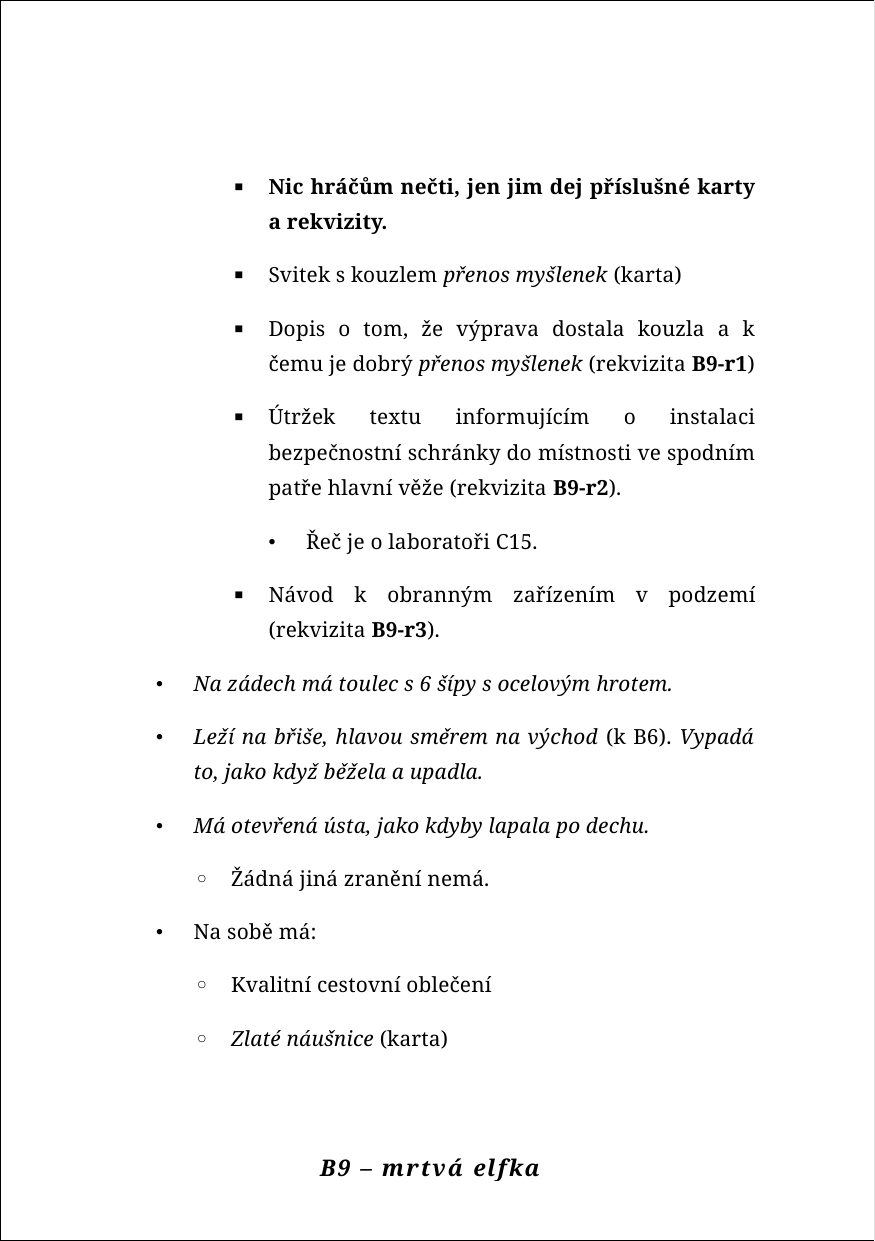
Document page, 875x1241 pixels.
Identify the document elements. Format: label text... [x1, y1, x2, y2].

list Zlaté náušnice (karta) [193, 1024, 756, 1052]
list Má otevřená ústa, jako kdyby lapala po dechu. [156, 811, 756, 839]
list Řeč je o laboratoři C15. [268, 527, 756, 555]
list Dopis o tom, že výprava dostala kouzla a k čemu je dobrý přenos myšlenek (rekvizita B9-r1) [231, 314, 756, 378]
list Svitek s kouzlem přenos myšlenek (karta) [231, 261, 756, 289]
list Nic hráčům nečti, jen jim dej příslušné karty a rekvizity. [231, 172, 756, 236]
list Na zádech má toulec s 6 šípy s ocelovým hrotem. [156, 669, 756, 697]
list Na sobě má: [156, 917, 756, 946]
list Žádná jiná zranění nemá. [193, 864, 756, 892]
list Leží na břiše, hlavou směrem na východ (k B6). Vypadá to, jako když běžela a upadla. [156, 722, 756, 786]
list Návod k obranným zařízením v podzemí (rekvizita B9-r3). [231, 580, 756, 644]
list Kvalitní cestovní oblečení [193, 970, 756, 999]
list Útržek textu informujícím o instalaci bezpečnostní schránky do místnosti ve spodním patře hlavní věže (rekvizita B9-r2). [231, 402, 756, 502]
